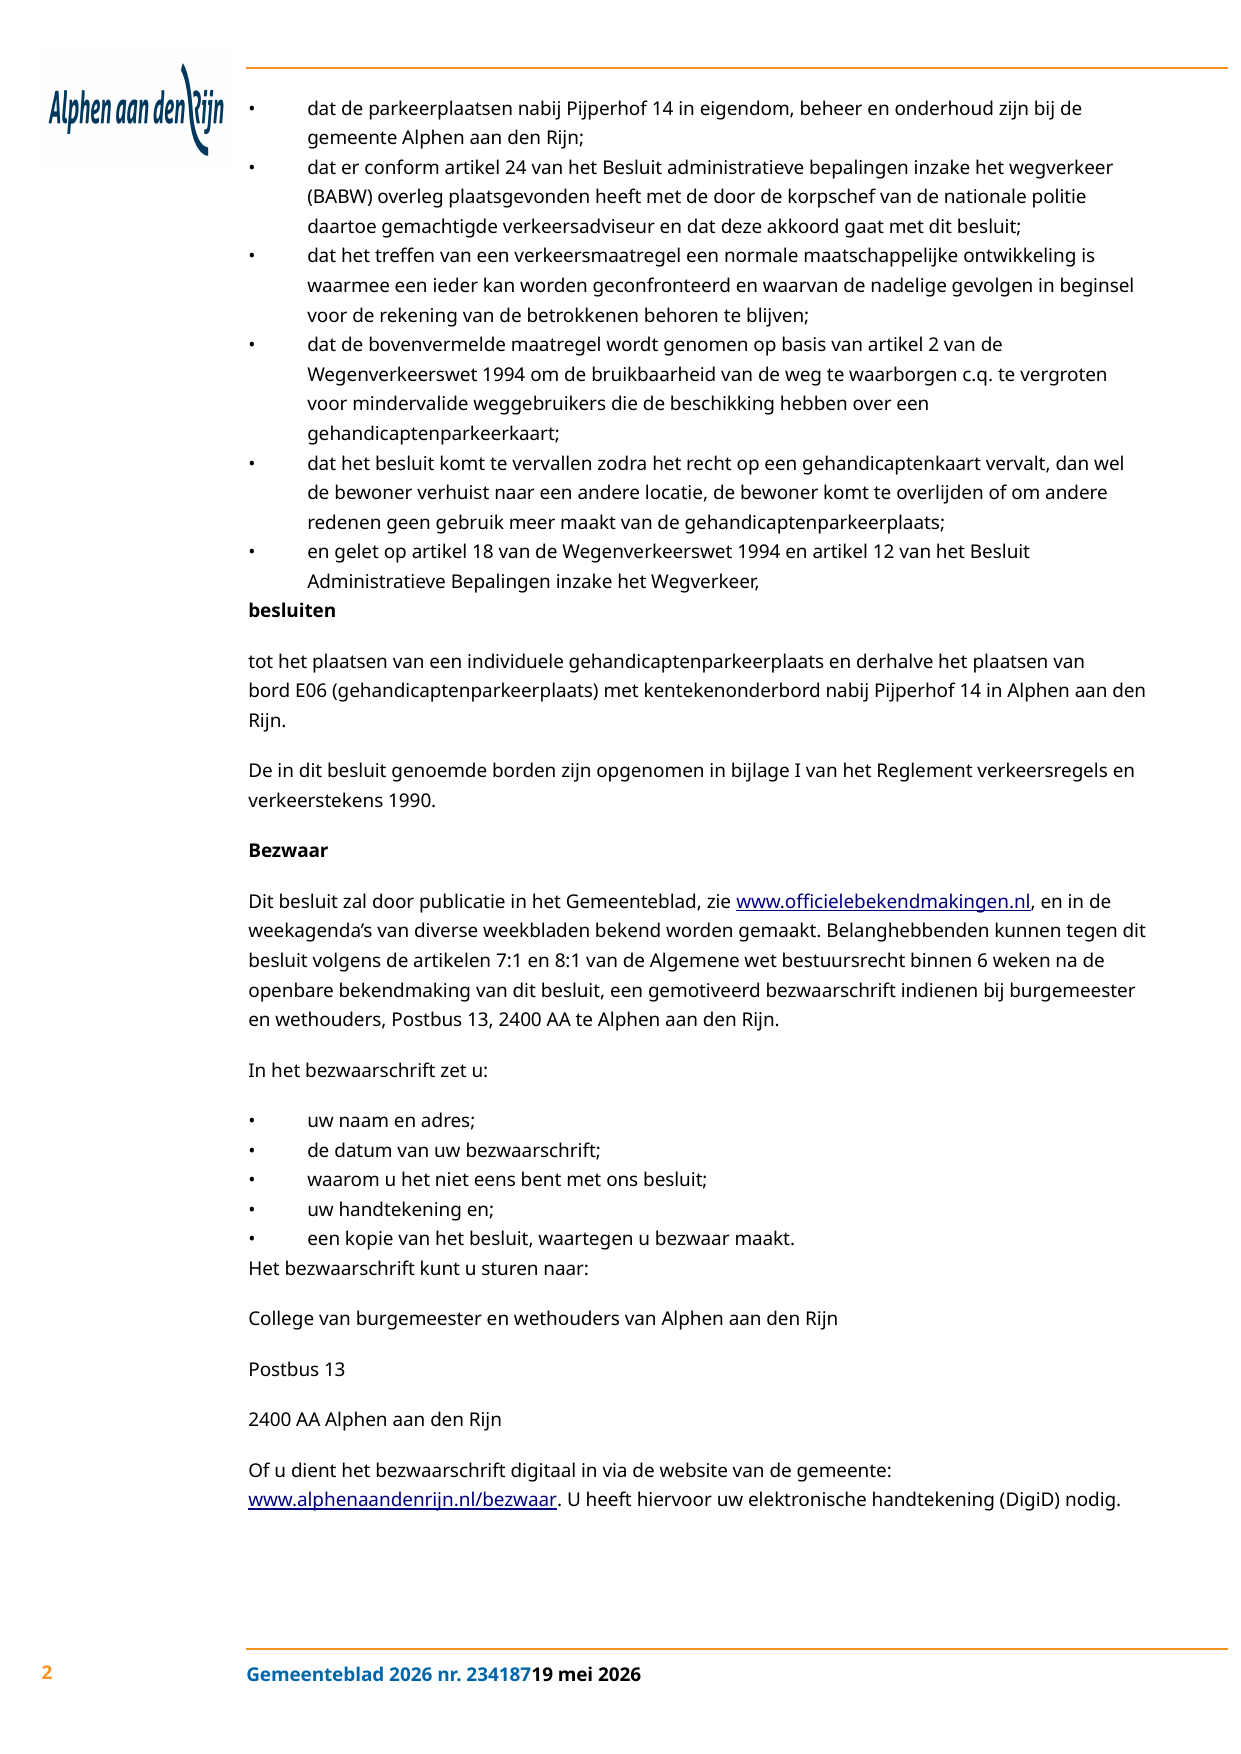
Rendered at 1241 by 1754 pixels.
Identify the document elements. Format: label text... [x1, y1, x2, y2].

picture [41, 47, 231, 172]
text besluiten [248, 598, 1152, 623]
list uw naam en adres; [248, 1107, 1152, 1133]
text In het bezwaarschrift zet u: [248, 1057, 1152, 1083]
list dat het besluit komt te vervallen zodra het recht op een gehandicaptenkaart vervalt, dan wel de bewoner verhuist naar een andere locatie, de bewoner komt te overlijden of om andere redenen geen gebruik meer maakt van de gehandicaptenparkeerplaats; [248, 450, 1152, 535]
list de datum van uw bezwaarschrift; [248, 1137, 1152, 1163]
list uw handtekening en; [248, 1196, 1152, 1222]
text Het bezwaarschrift kunt u sturen naar: [248, 1255, 1152, 1281]
text College van burgemeester en wethouders van Alphen aan den Rijn [248, 1306, 1152, 1331]
list dat er conform artikel 24 van het Besluit administratieve bepalingen inzake het wegverkeer (BABW) overleg plaatsgevonden heeft met de door de korpschef van de nationale politie daartoe gemachtigde verkeersadviseur en dat deze akkoord gaat met dit besluit; [248, 154, 1152, 239]
text 2400 AA Alphen aan den Rijn [248, 1406, 1152, 1432]
text Postbus 13 [248, 1356, 1152, 1382]
text tot het plaatsen van een individuele gehandicaptenparkeerplaats en derhalve het plaatsen van bord E06 (gehandicaptenparkeerplaats) met kentekenonderbord nabij Pijperhof 14 in Alphen aan den Rijn. [248, 648, 1152, 733]
list een kopie van het besluit, waartegen u bezwaar maakt. [248, 1226, 1152, 1251]
text Of u dient het bezwaarschrift digitaal in via de website van de gemeente: www.alphenaandenrijn.nl/bezwaar. U heeft hiervoor uw elektronische handtekening (DigiD) nodig. [248, 1457, 1152, 1512]
list dat de bovenvermelde maatregel wordt genomen op basis van artikel 2 van de Wegenverkeerswet 1994 om de bruikbaarheid van de weg te waarborgen c.q. te vergroten voor mindervalide weggebruikers die de beschikking hebben over een gehandicaptenparkeerkaart; [248, 331, 1152, 446]
text Bezwaar [248, 838, 1152, 863]
list waarom u het niet eens bent met ons besluit; [248, 1166, 1152, 1192]
list en gelet op artikel 18 van de Wegenverkeerswet 1994 en artikel 12 van het Besluit Administratieve Bepalingen inzake het Wegverkeer, [248, 538, 1152, 594]
text Dit besluit zal door publicatie in het Gemeenteblad, zie www.officielebekendmakingen.nl, en in de weekagenda’s van diverse weekbladen bekend worden gemaakt. Belanghebbenden kunnen tegen dit besluit volgens de artikelen 7:1 en 8:1 van de Algemene wet bestuursrecht binnen 6 weken na de openbare bekendmaking van dit besluit, een gemotiveerd bezwaarschrift indienen bij burgemeester en wethouders, Postbus 13, 2400 AA te Alphen aan den Rijn. [248, 888, 1152, 1032]
text De in dit besluit genoemde borden zijn opgenomen in bijlage I van het Reglement verkeersregels en verkeerstekens 1990. [248, 758, 1152, 813]
list dat de parkeerplaatsen nabij Pijperhof 14 in eigendom, beheer en onderhoud zijn bij de gemeente Alphen aan den Rijn; [248, 95, 1152, 150]
list dat het treffen van een verkeersmaatregel een normale maatschappelijke ontwikkeling is waarmee een ieder kan worden geconfronteerd en waarvan de nadelige gevolgen in beginsel voor de rekening van de betrokkenen behoren te blijven; [248, 243, 1152, 328]
